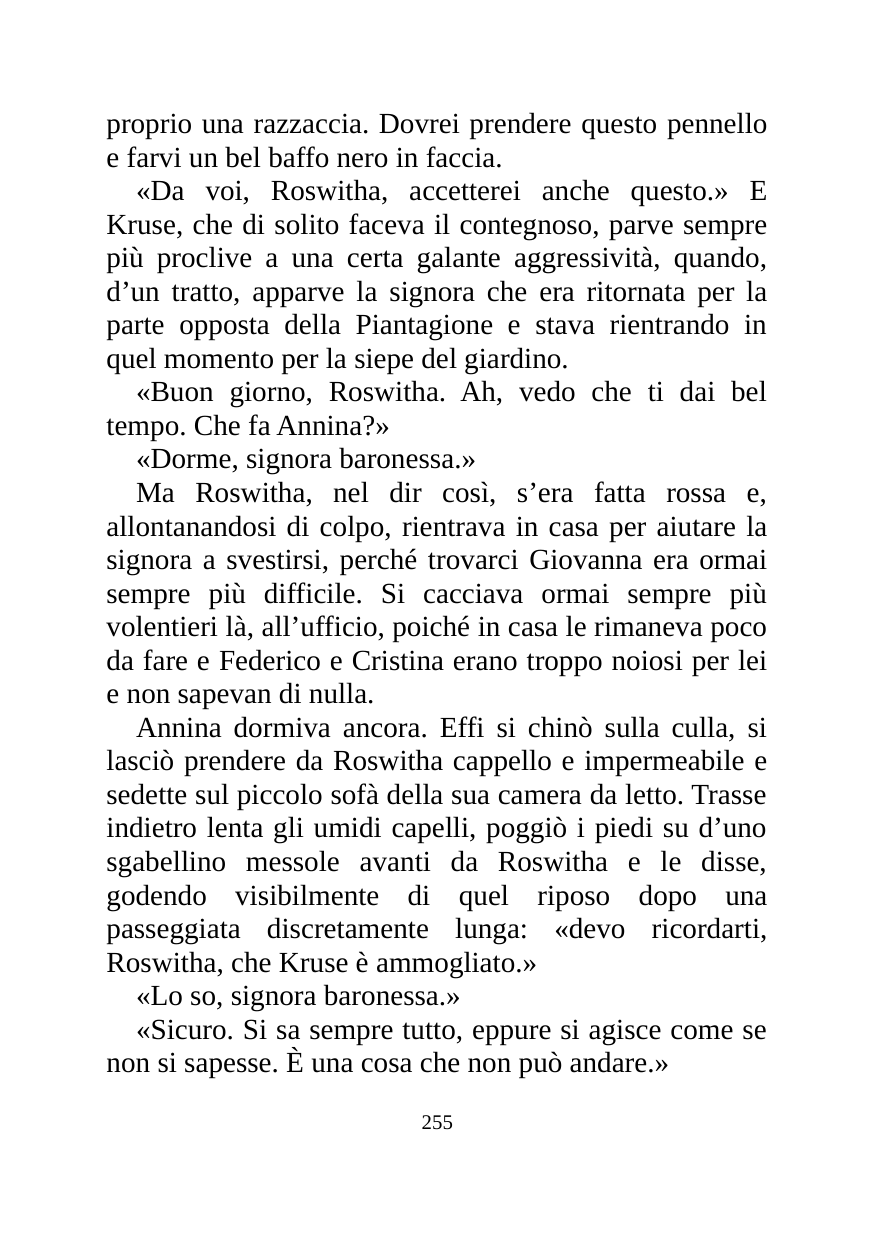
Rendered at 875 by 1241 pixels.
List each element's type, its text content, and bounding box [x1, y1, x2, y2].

text Annina dormiva ancora. Effi si chinò sulla culla, si lasciò prendere da Roswitha cappello e impermeabile e sedette sul piccolo sofà della sua camera da letto. Trasse indietro lenta gli umidi capelli, poggiò i piedi su d’uno sgabellino messole avanti da Roswitha e le disse, godendo visibilmente di quel riposo dopo una passeggiata discretamente lunga: «devo ricordarti, Roswitha, che Kruse è ammogliato.» [106, 710, 768, 978]
text «Buon giorno, Roswitha. Ah, vedo che ti dai bel tempo. Che fa Annina?» [106, 374, 768, 442]
text «Da voi, Roswitha, accetterei anche questo.» E Kruse, che di solito faceva il contegnoso, parve sempre più proclive a una certa galante aggressività, quando, d’un tratto, apparve la signora che era ritornata per la parte opposta della Piantagione e stava rientrando in quel momento per la siepe del giardino. [106, 173, 768, 374]
text Ma Roswitha, nel dir così, s’era fatta rossa e, allontanandosi di colpo, rientrava in casa per aiutare la signora a svestirsi, perché trovarci Giovanna era ormai sempre più difficile. Si cacciava ormai sempre più volentieri là, all’ufficio, poiché in casa le rimaneva poco da fare e Federico e Cristina erano troppo noiosi per lei e non sapevan di nulla. [106, 475, 768, 710]
text proprio una razzaccia. Dovrei prendere questo pennello e farvi un bel baffo nero in faccia. [106, 106, 768, 173]
text «Lo so, signora baronessa.» [106, 978, 768, 1012]
text «Sicuro. Si sa sempre tutto, eppure si agisce come se non si sapesse. È una cosa che non può andare.» [106, 1012, 768, 1079]
text «Dorme, signora baronessa.» [106, 442, 768, 475]
